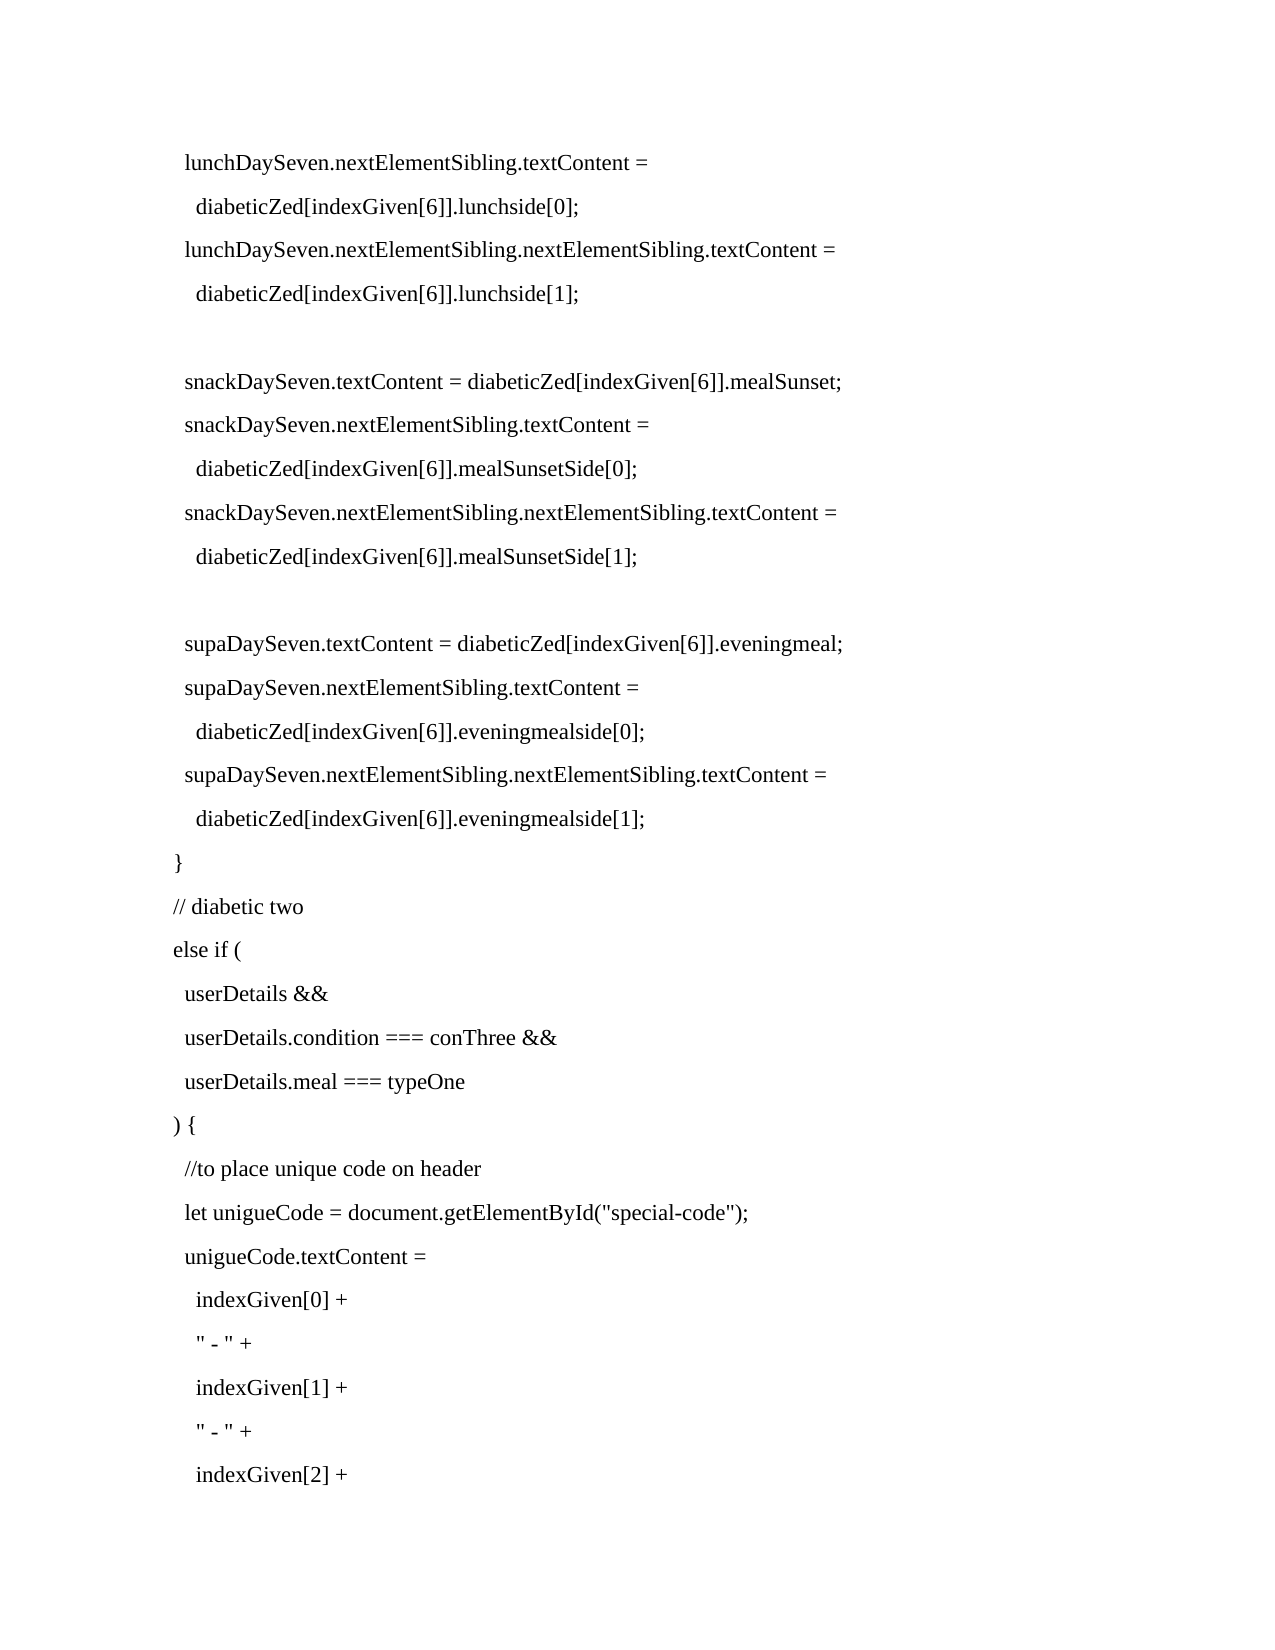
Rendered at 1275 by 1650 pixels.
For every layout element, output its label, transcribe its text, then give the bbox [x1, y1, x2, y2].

text } [150, 850, 1125, 875]
text userDetails.meal === typeOne [150, 1069, 1125, 1094]
text lunchDaySeven.nextElementSibling.nextElementSibling.textContent = [150, 237, 1125, 263]
text unigueCode.textContent = [150, 1244, 1125, 1269]
text diabeticZed[indexGiven[6]].lunchside[1]; [150, 281, 1125, 307]
text //to place unique code on header [150, 1156, 1125, 1182]
text " - " + [150, 1419, 1125, 1444]
text let unigueCode = document.getElementById("special-code"); [150, 1200, 1125, 1225]
text diabeticZed[indexGiven[6]].eveningmealside[0]; [150, 719, 1125, 744]
text snackDaySeven.nextElementSibling.textContent = [150, 412, 1125, 438]
text else if ( [150, 937, 1125, 963]
text diabeticZed[indexGiven[6]].mealSunsetSide[1]; [150, 544, 1125, 569]
text // diabetic two [150, 894, 1125, 919]
text supaDaySeven.nextElementSibling.nextElementSibling.textContent = [150, 762, 1125, 788]
text userDetails && [150, 981, 1125, 1007]
text lunchDaySeven.nextElementSibling.textContent = [150, 150, 1125, 175]
text supaDaySeven.nextElementSibling.textContent = [150, 675, 1125, 700]
text supaDaySeven.textContent = diabeticZed[indexGiven[6]].eveningmeal; [150, 631, 1125, 657]
text snackDaySeven.textContent = diabeticZed[indexGiven[6]].mealSunset; [150, 369, 1125, 394]
text ) { [150, 1112, 1125, 1138]
text indexGiven[0] + [150, 1287, 1125, 1313]
text userDetails.condition === conThree && [150, 1025, 1125, 1050]
text " - " + [150, 1331, 1125, 1357]
text diabeticZed[indexGiven[6]].lunchside[0]; [150, 194, 1125, 219]
text snackDaySeven.nextElementSibling.nextElementSibling.textContent = [150, 500, 1125, 525]
text indexGiven[2] + [150, 1462, 1125, 1488]
text diabeticZed[indexGiven[6]].eveningmealside[1]; [150, 806, 1125, 832]
text indexGiven[1] + [150, 1375, 1125, 1400]
text diabeticZed[indexGiven[6]].mealSunsetSide[0]; [150, 456, 1125, 482]
